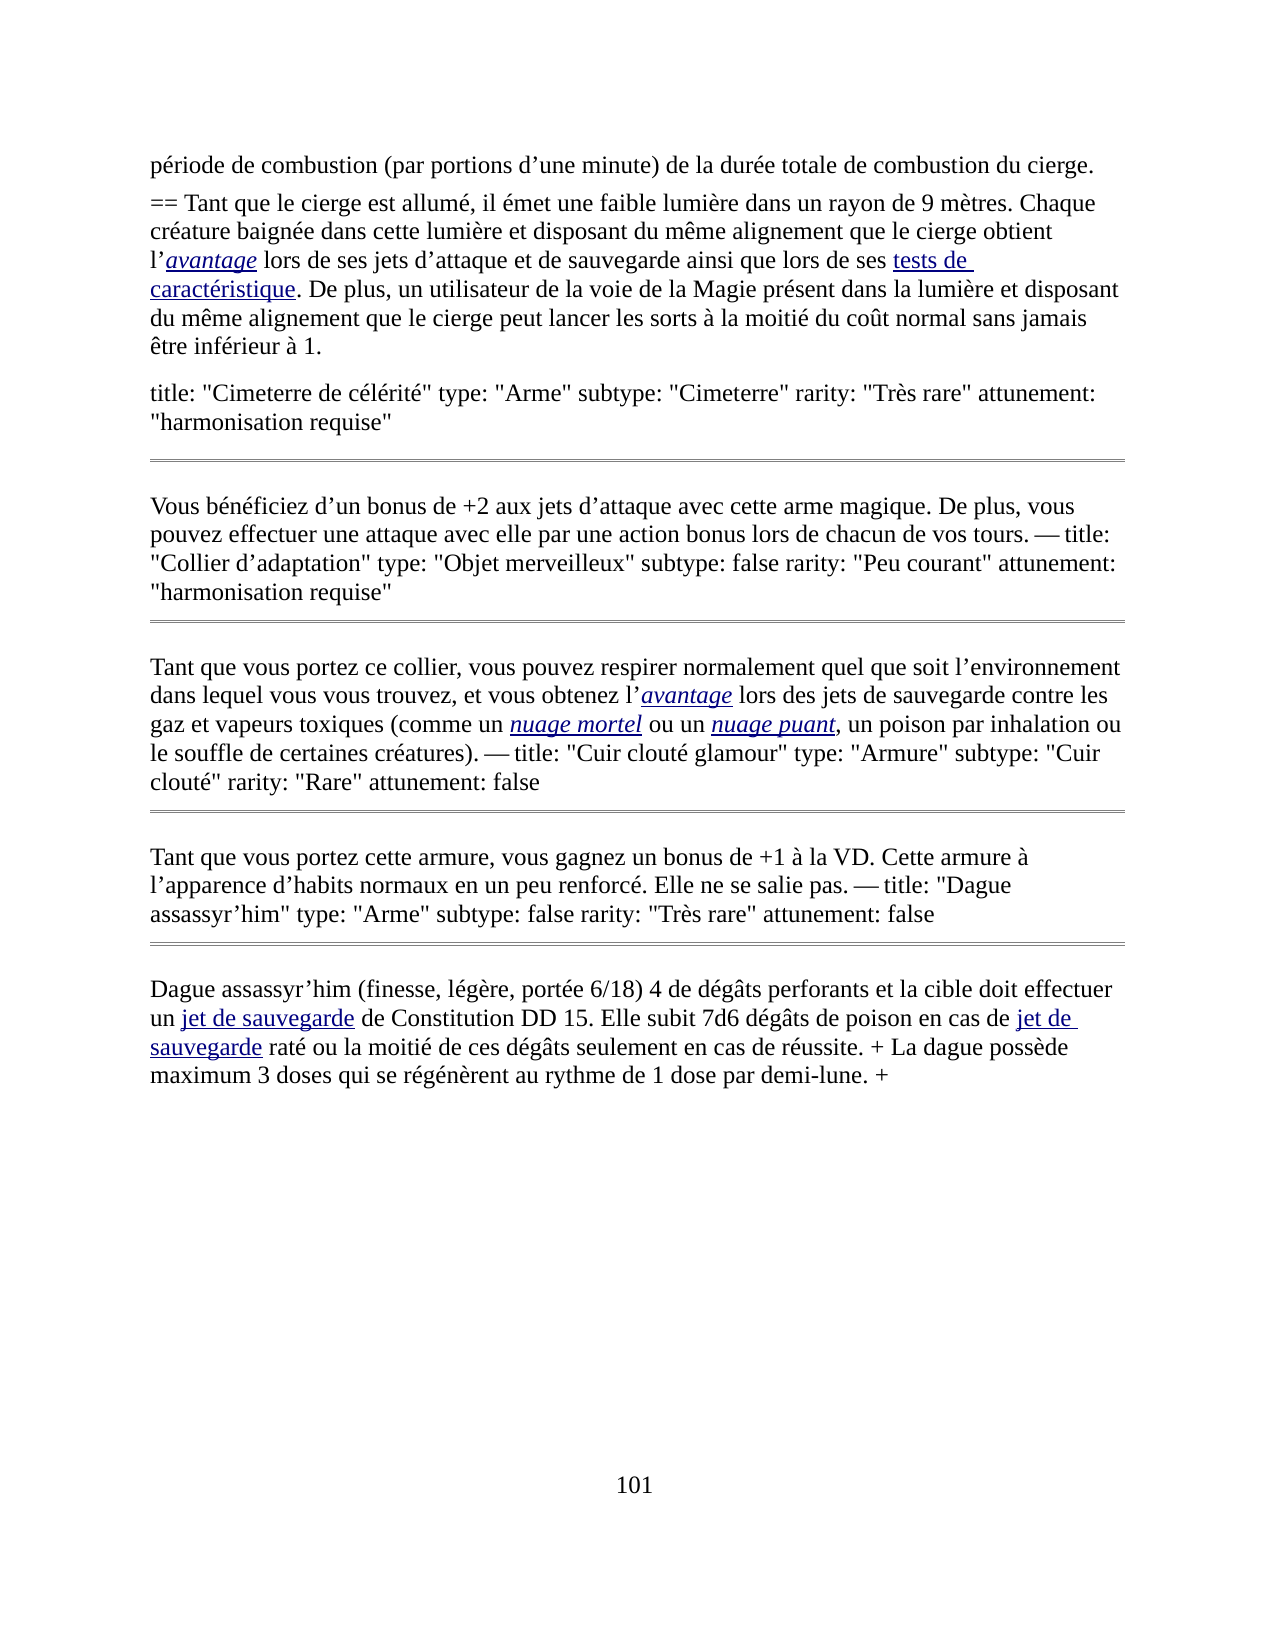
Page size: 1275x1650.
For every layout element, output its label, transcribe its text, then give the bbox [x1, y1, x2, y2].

text Tant que vous portez ce collier, vous pouvez respirer normalement quel que soit l’environnement dans lequel vous vous trouvez, et vous obtenez l’avantage lors des jets de sauvegarde contre les gaz et vapeurs toxiques (comme un nuage mortel ou un nuage puant, un poison par inhalation ou le souffle de certaines créatures). — title: "Cuir clouté glamour" type: "Armure" subtype: "Cuir clouté" rarity: "Rare" attunement: false [150, 652, 1125, 796]
text Vous bénéficiez d’un bonus de +2 aux jets d’attaque avec cette arme magique. De plus, vous pouvez effectuer une attaque avec elle par une action bonus lors de chacun de vos tours. — title: "Collier d’adaptation" type: "Objet merveilleux" subtype: false rarity: "Peu courant" attunement: "harmonisation requise" [150, 491, 1125, 606]
text == Tant que le cierge est allumé, il émet une faible lumière dans un rayon de 9 mètres. Chaque créature baignée dans cette lumière et disposant du même alignement que le cierge obtient l’avantage lors de ses jets d’attaque et de sauvegarde ainsi que lors de ses tests de caractéristique. De plus, un utilisateur de la voie de la Magie présent dans la lumière et disposant du même alignement que le cierge peut lancer les sorts à la moitié du coût normal sans jamais être inférieur à 1. [150, 188, 1125, 360]
text title: "Cimeterre de célérité" type: "Arme" subtype: "Cimeterre" rarity: "Très rare" attunement: "harmonisation requise" [150, 378, 1125, 436]
text Dague assassyr’him (finesse, légère, portée 6/18) 4 de dégâts perforants et la cible doit effectuer un jet de sauvegarde de Constitution DD 15. Elle subit 7d6 dégâts de poison en cas de jet de sauvegarde raté ou la moitié de ces dégâts seulement en cas de réussite. + La dague possède maximum 3 doses qui se régénèrent au rythme de 1 dose par demi-lune. + [150, 974, 1125, 1089]
text période de combustion (par portions d’une minute) de la durée totale de combustion du cierge. [150, 150, 1125, 179]
text Tant que vous portez cette armure, vous gagnez un bonus de +1 à la VD. Cette armure à l’apparence d’habits normaux en un peu renforcé. Elle ne se salie pas. — title: "Dague assassyr’him" type: "Arme" subtype: false rarity: "Très rare" attunement: false [150, 842, 1125, 928]
